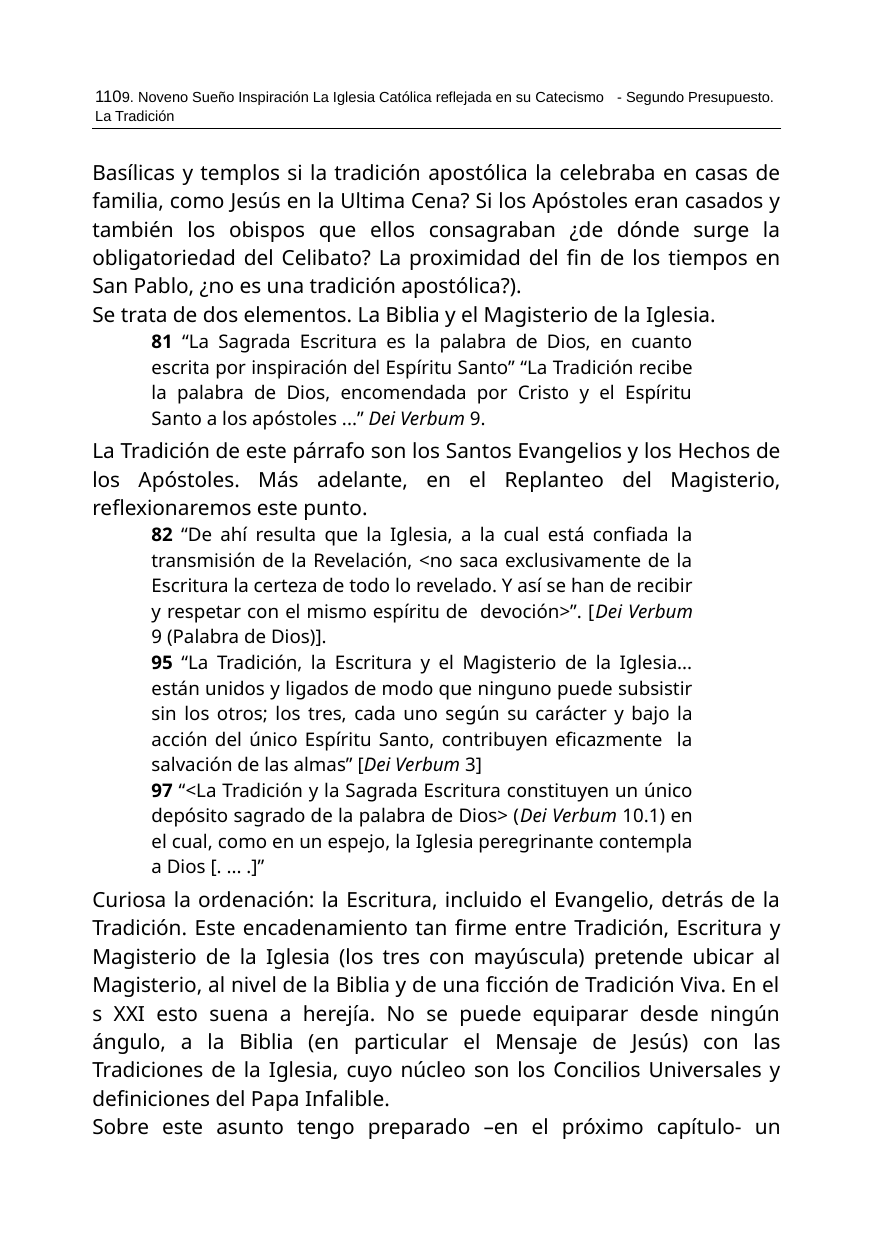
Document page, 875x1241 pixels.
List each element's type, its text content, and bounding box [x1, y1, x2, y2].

text Se trata de dos elementos. La Biblia y el Magisterio de la Iglesia. [92, 300, 781, 328]
text Basílicas y templos si la tradición apostólica la celebraba en casas de familia, como Jesús en la Ultima Cena? Si los Apóstoles eran casados y también los obispos que ellos consagraban ¿de dónde surge la obligatoriedad del Celibato? La proximidad del fin de los tiempos en San Pablo, ¿no es una tradición apostólica?). [92, 158, 781, 300]
text Curiosa la ordenación: la Escritura, incluido el Evangelio, detrás de la Tradición. Este encadenamiento tan firme entre Tradición, Escritura y Magisterio de la Iglesia (los tres con mayúscula) pretende ubicar al Magisterio, al nivel de la Biblia y de una ficción de Tradición Viva. En el s XXI esto suena a herejía. No se puede equiparar desde ningún ángulo, a la Biblia (en particular el Mensaje de Jesús) con las Tradiciones de la Iglesia, cuyo núcleo son los Concilios Universales y definiciones del Papa Infalible. [92, 885, 781, 1112]
text 81 “La Sagrada Escritura es la palabra de Dios, en cuanto escrita por inspiración del Espíritu Santo” “La Tradición recibe la palabra de Dios, encomendada por Cristo y el Espíritu Santo a los apóstoles ...” Dei Verbum 9. [151, 328, 693, 431]
text La Tradición de este párrafo son los Santos Evangelios y los Hechos de los Apóstoles. Más adelante, en el Replanteo del Magisterio, reflexionaremos este punto. [92, 436, 781, 522]
text Sobre este asunto tengo preparado –en el próximo capítulo- un [92, 1112, 781, 1141]
text 82 “De ahí resulta que la Iglesia, a la cual está confiada la transmisión de la Revelación, <no saca exclusivamente de la Escritura la certeza de todo lo revelado. Y así se han de recibir y respetar con el mismo espíritu de devoción>”. [Dei Verbum 9 (Palabra de Dios)]. 95 “La Tradición, la Escritura y el Magisterio de la Iglesia... están unidos y ligados de modo que ninguno puede subsistir sin los otros; los tres, cada uno según su carácter y bajo la acción del único Espíritu Santo, contribuyen eficazmente la salvación de las almas” [Dei Verbum 3] 97 “<La Tradición y la Sagrada Escritura constituyen un único depósito sagrado de la palabra de Dios> (Dei Verbum 10.1) en el cual, como en un espejo, la Iglesia peregrinante contempla a Dios [. ... .]” [151, 522, 693, 879]
